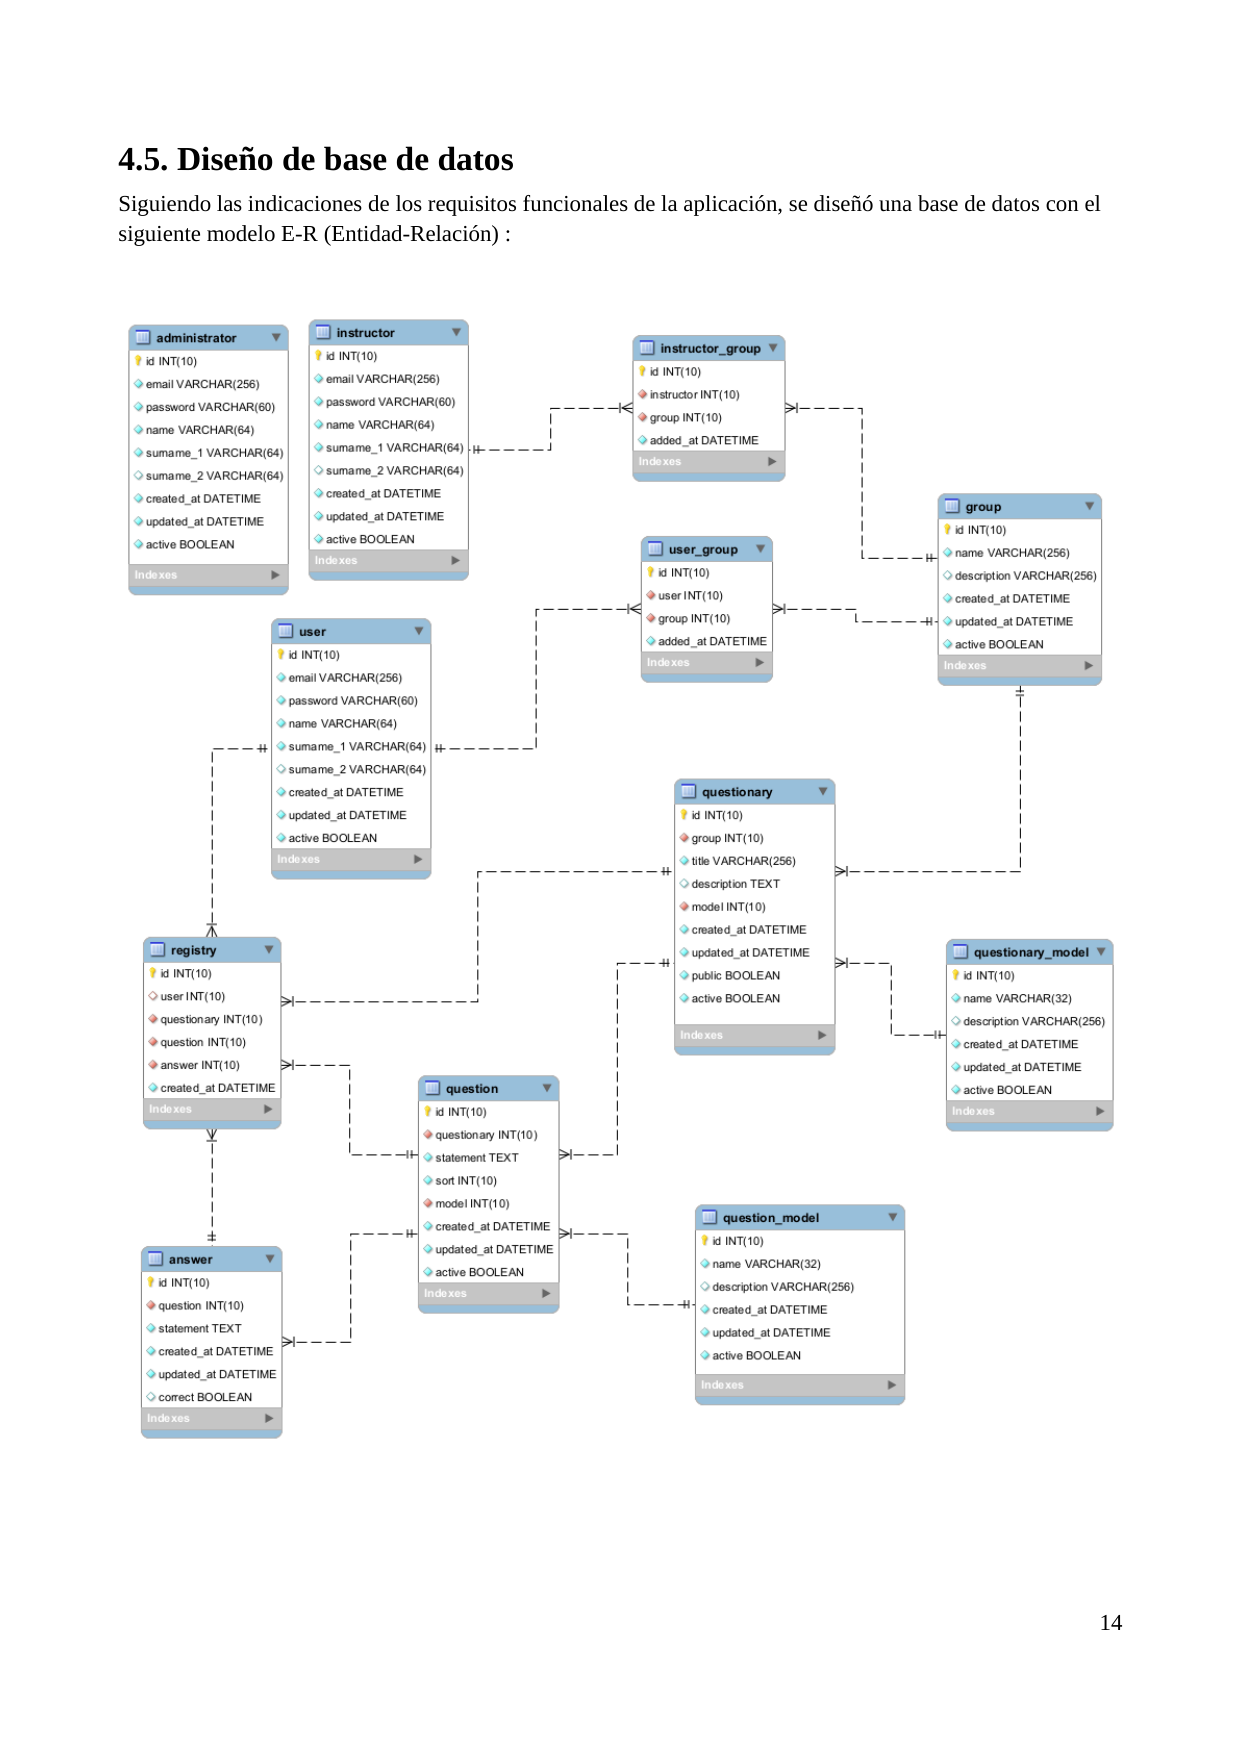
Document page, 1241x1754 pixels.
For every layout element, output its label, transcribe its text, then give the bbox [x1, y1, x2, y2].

subtitle 4.5. Diseño de base de datos [118, 139, 1122, 178]
text Siguiendo las indicaciones de los requisitos funcionales de la aplicación, se diseñó una base de datos con el siguiente modelo E-R (Entidad-Relación) : [118, 190, 1122, 247]
picture [118, 310, 1123, 1448]
